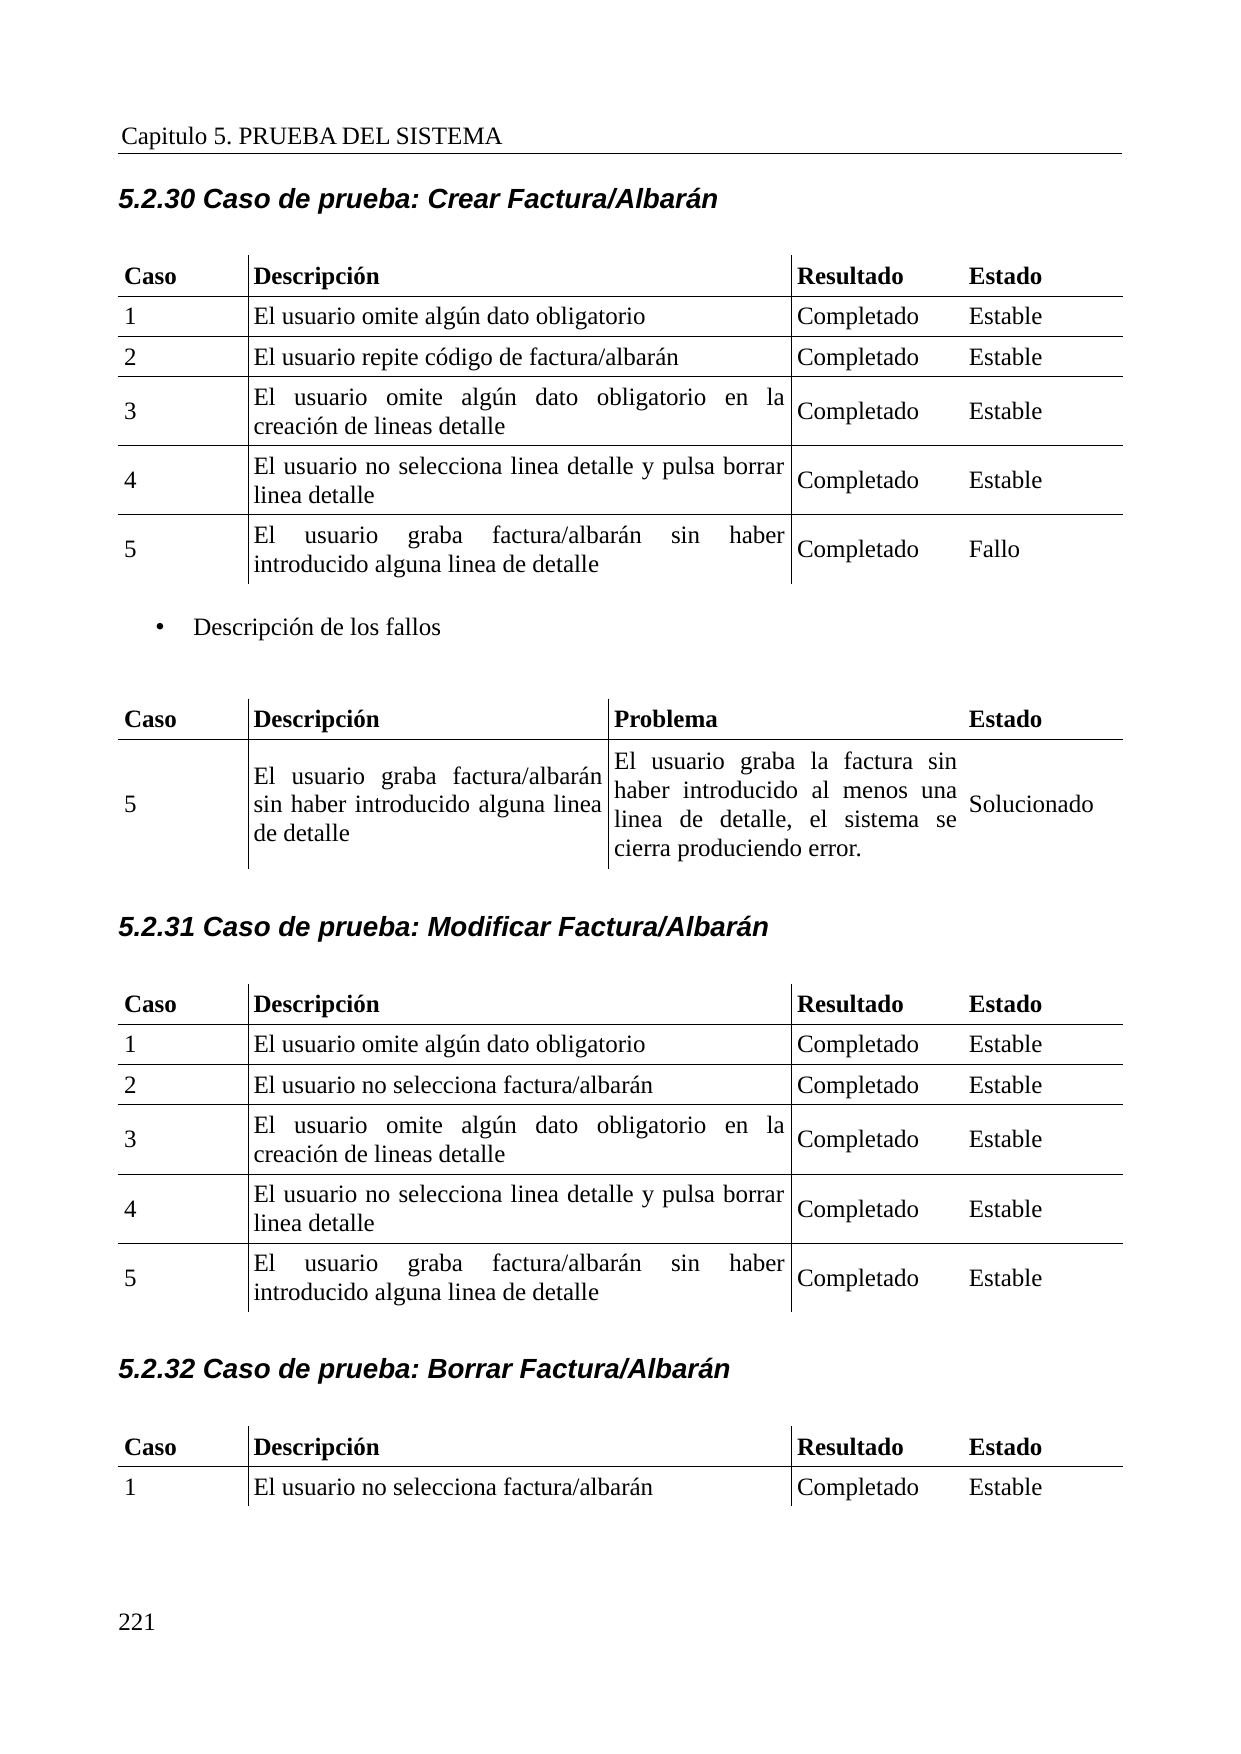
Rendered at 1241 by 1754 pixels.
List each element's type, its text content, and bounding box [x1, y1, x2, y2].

table_header Resultado [792, 255, 963, 296]
table_cell Completado [792, 1025, 963, 1064]
table_cell Estable [963, 297, 1123, 336]
table_cell Completado [792, 1065, 963, 1104]
table_cell 5 [118, 740, 248, 869]
table_cell 5 [118, 515, 248, 583]
table_header Estado [963, 699, 1123, 739]
table_cell Estable [963, 1105, 1123, 1173]
table_cell 3 [118, 377, 248, 445]
table_cell 2 [118, 1065, 248, 1104]
subtitle 5.2.30 Caso de prueba: Crear Factura/Albarán [118, 182, 1122, 214]
table_header Caso [118, 984, 248, 1024]
table_cell Estable [963, 1244, 1123, 1312]
table_cell Fallo [963, 515, 1123, 583]
table_cell El usuario no selecciona factura/albarán [249, 1065, 791, 1104]
table_header Resultado [792, 984, 963, 1024]
table_cell 1 [118, 297, 248, 336]
table_cell El usuario omite algún dato obligatorio [249, 297, 791, 336]
table_cell El usuario graba la factura sin haber introducido al menos una linea de detalle, el sistema se cierra produciendo error. [609, 740, 963, 869]
table_header Caso [118, 1426, 248, 1466]
table_header Estado [963, 255, 1123, 296]
table_cell El usuario omite algún dato obligatorio en la creación de lineas detalle [249, 1105, 791, 1173]
table_cell 5 [118, 1244, 248, 1312]
table_header Estado [963, 984, 1123, 1024]
list Descripción de los fallos [156, 612, 1122, 641]
table_cell El usuario omite algún dato obligatorio [249, 1025, 791, 1064]
table_cell El usuario graba factura/albarán sin haber introducido alguna linea de detalle [249, 740, 608, 869]
table_header Problema [609, 699, 963, 739]
table_cell Completado [792, 377, 963, 445]
table_cell El usuario no selecciona linea detalle y pulsa borrar linea detalle [249, 1175, 791, 1242]
table_cell 1 [118, 1467, 248, 1506]
table_cell Completado [792, 1175, 963, 1242]
table_cell Completado [792, 1467, 963, 1506]
table_header Estado [963, 1426, 1123, 1466]
table_header Caso [118, 699, 248, 739]
table_cell El usuario graba factura/albarán sin haber introducido alguna linea de detalle [249, 1244, 791, 1312]
table_cell El usuario omite algún dato obligatorio en la creación de lineas detalle [249, 377, 791, 445]
subtitle 5.2.31 Caso de prueba: Modificar Factura/Albarán [118, 910, 1122, 942]
table_header Caso [118, 255, 248, 296]
table_cell El usuario repite código de factura/albarán [249, 337, 791, 376]
table_cell El usuario no selecciona factura/albarán [249, 1467, 791, 1506]
table_header Resultado [792, 1426, 963, 1466]
table_cell Estable [963, 1025, 1123, 1064]
table_cell Solucionado [963, 740, 1123, 869]
table_cell Completado [792, 1105, 963, 1173]
table_cell 1 [118, 1025, 248, 1064]
table_cell Completado [792, 297, 963, 336]
table_cell 4 [118, 446, 248, 514]
table_header Descripción [249, 699, 608, 739]
table_cell Completado [792, 1244, 963, 1312]
table_cell Estable [963, 337, 1123, 376]
table_header Descripción [249, 255, 791, 296]
table_cell El usuario graba factura/albarán sin haber introducido alguna linea de detalle [249, 515, 791, 583]
subtitle 5.2.32 Caso de prueba: Borrar Factura/Albarán [118, 1353, 1122, 1385]
table_cell 3 [118, 1105, 248, 1173]
table_cell Completado [792, 337, 963, 376]
table_cell Estable [963, 1065, 1123, 1104]
table_cell Completado [792, 515, 963, 583]
table_cell Estable [963, 1175, 1123, 1242]
table_cell 2 [118, 337, 248, 376]
table_cell 4 [118, 1175, 248, 1242]
table_cell Estable [963, 377, 1123, 445]
table_header Descripción [249, 984, 791, 1024]
table_cell Completado [792, 446, 963, 514]
table_cell El usuario no selecciona linea detalle y pulsa borrar linea detalle [249, 446, 791, 514]
table_cell Estable [963, 1467, 1123, 1506]
table_cell Estable [963, 446, 1123, 514]
table_header Descripción [249, 1426, 791, 1466]
